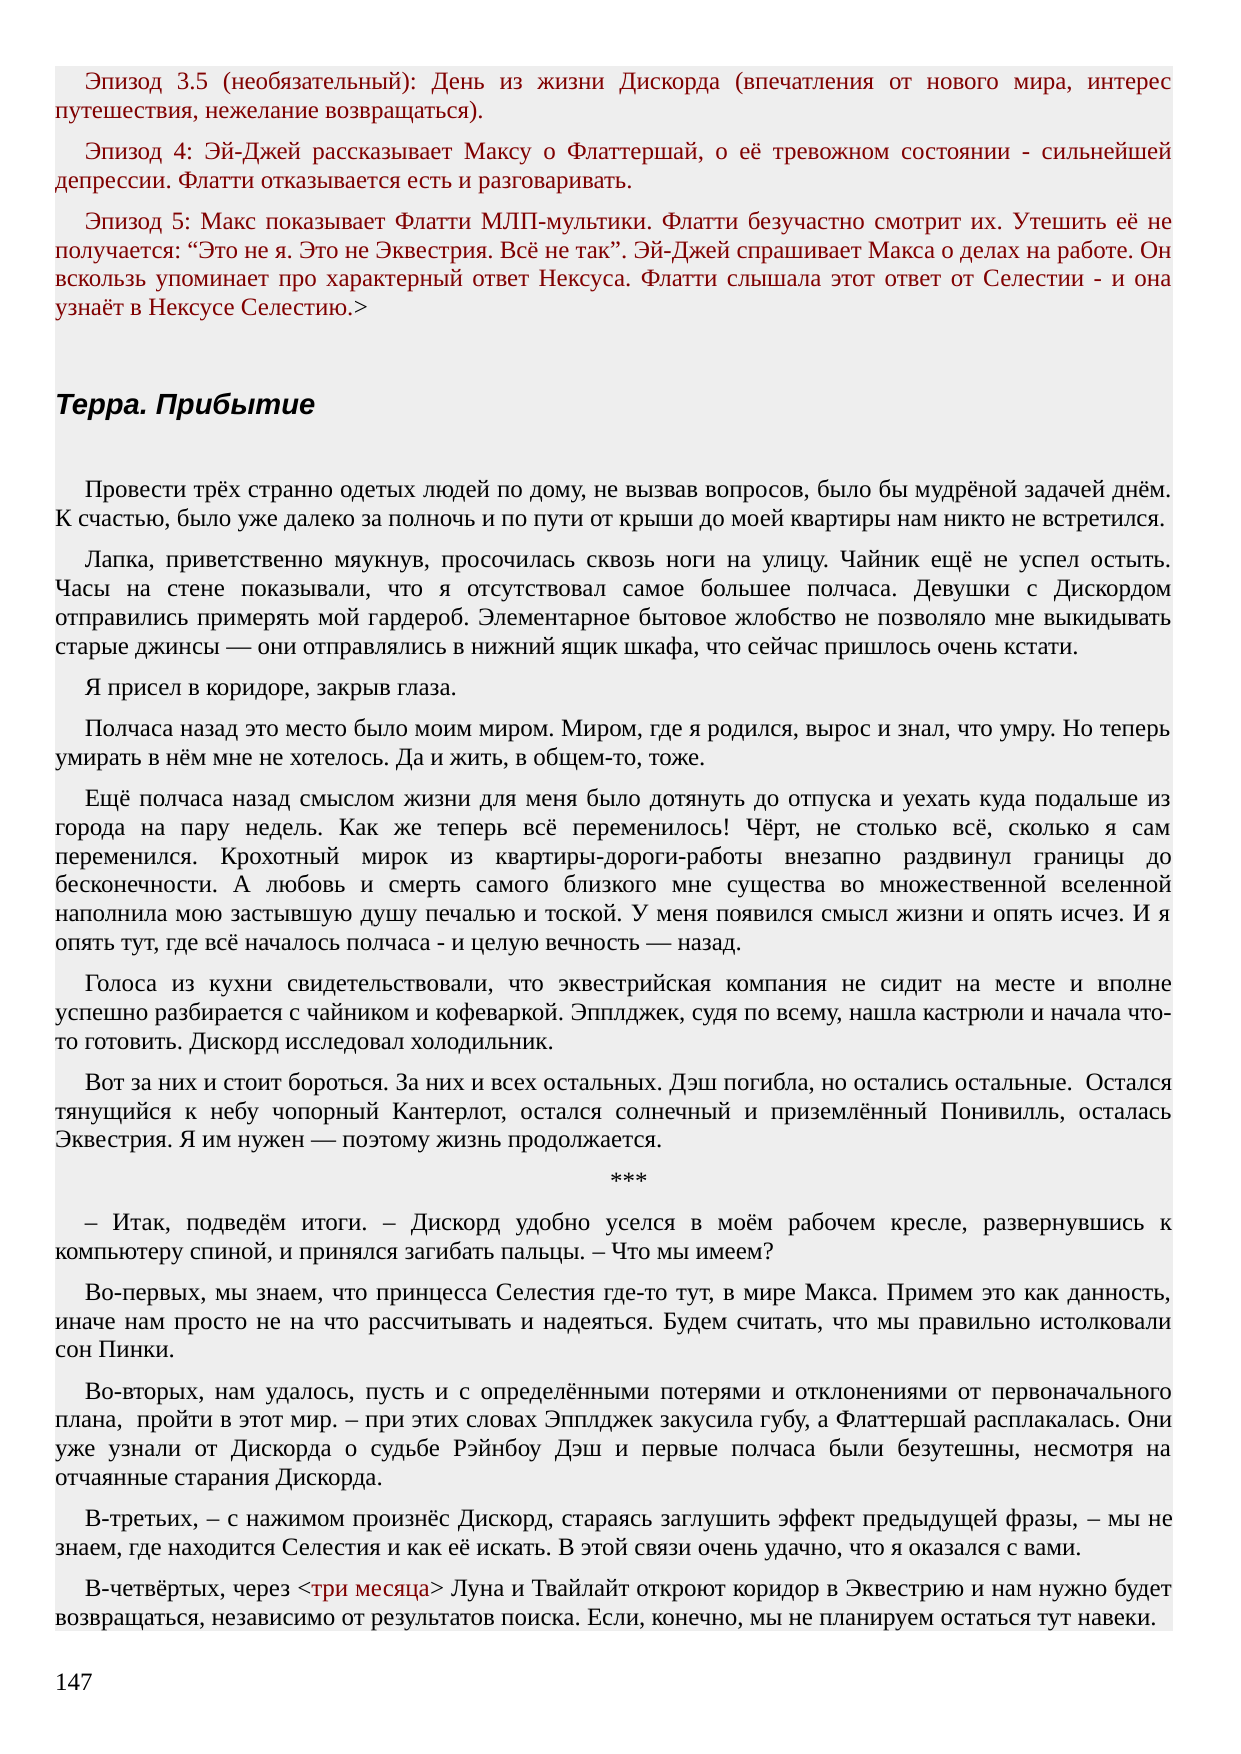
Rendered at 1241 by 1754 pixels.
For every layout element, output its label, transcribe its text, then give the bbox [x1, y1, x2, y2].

text В-третьих, – с нажимом произнёс Дискорд, стараясь заглушить эффект предыдущей фразы, – мы не знаем, где находится Селестия и как её искать. В этой связи очень удачно, что я оказался с вами. [55, 1503, 1173, 1561]
text – Итак, подведём итоги. – Дискорд удобно уселся в моём рабочем кресле, развернувшись к компьютеру спиной, и принялся загибать пальцы. – Что мы имеем? [55, 1207, 1173, 1264]
text Во-вторых, нам удалось, пусть и с определёнными потерями и отклонениями от первоначального плана, пройти в этот мир. – при этих словах Эпплджек закусила губу, а Флаттершай расплакалась. Они уже узнали от Дискорда о судьбе Рэйнбоу Дэш и первые полчаса были безутешны, несмотря на отчаянные старания Дискорда. [55, 1376, 1173, 1491]
text Провести трёх странно одетых людей по дому, не вызвав вопросов, было бы мудрёной задачей днём. К счастью, было уже далеко за полночь и по пути от крыши до моей квартиры нам никто не встретился. [55, 474, 1173, 532]
text Эпизод 5: Макс показывает Флатти МЛП-мультики. Флатти безучастно смотрит их. Утешить её не получается: “Это не я. Это не Эквестрия. Всё не так”. Эй-Джей спрашивает Макса о делах на работе. Он вскользь упоминает про характерный ответ Нексуса. Флатти слышала этот ответ от Селестии - и она узнаёт в Нексусе Селестию.> [55, 206, 1173, 321]
text В-четвёртых, через <три месяца> Луна и Твайлайт откроют коридор в Эквестрию и нам нужно будет возвращаться, независимо от результатов поиска. Если, конечно, мы не планируем остаться тут навеки. [55, 1573, 1173, 1631]
text Вот за них и стоит бороться. За них и всех остальных. Дэш погибла, но остались остальные. Остался тянущийся к небу чопорный Кантерлот, остался солнечный и приземлённый Понивилль, осталась Эквестрия. Я им нужен — поэтому жизнь продолжается. [55, 1067, 1173, 1153]
text Голоса из кухни свидетельствовали, что эквестрийская компания не сидит на месте и вполне успешно разбирается с чайником и кофеваркой. Эпплджек, судя по всему, нашла кастрюли и начала что-то готовить. Дискорд исследовал холодильник. [55, 968, 1173, 1054]
text Во-первых, мы знаем, что принцесса Селестия где-то тут, в мире Макса. Примем это как данность, иначе нам просто не на что рассчитывать и надеяться. Будем считать, что мы правильно истолковали сон Пинки. [55, 1277, 1173, 1363]
text Ещё полчаса назад смыслом жизни для меня было дотянуть до отпуска и уехать куда подальше из города на пару недель. Как же теперь всё переменилось! Чёрт, не столько всё, сколько я сам переменился. Крохотный мирок из квартиры-дороги-работы внезапно раздвинул границы до бесконечности. А любовь и смерть самого близкого мне существа во множественной вселенной наполнила мою застывшую душу печалью и тоской. У меня появился смысл жизни и опять исчез. И я опять тут, где всё началось полчаса - и целую вечность — назад. [55, 783, 1173, 956]
text Лапка, приветственно мяукнув, просочилась сквозь ноги на улицу. Чайник ещё не успел остыть. Часы на стене показывали, что я отсутствовал самое большее полчаса. Девушки с Дискордом отправились примерять мой гардероб. Элементарное бытовое жлобство не позволяло мне выкидывать старые джинсы — они отправлялись в нижний ящик шкафа, что сейчас пришлось очень кстати. [55, 544, 1173, 659]
text Полчаса назад это место было моим миром. Миром, где я родился, вырос и знал, что умру. Но теперь умирать в нём мне не хотелось. Да и жить, в общем-то, тоже. [55, 713, 1173, 771]
text Эпизод 4: Эй-Джей рассказывает Максу о Флаттершай, о её тревожном состоянии - сильнейшей депрессии. Флатти отказывается есть и разговаривать. [55, 136, 1173, 193]
text Эпизод 3.5 (необязательный): День из жизни Дискорда (впечатления от нового мира, интерес путешествия, нежелание возвращаться). [55, 66, 1173, 123]
text *** [55, 1166, 1173, 1194]
subtitle Терра. Прибытие [55, 387, 1173, 421]
text Я присел в коридоре, закрыв глаза. [55, 672, 1173, 701]
